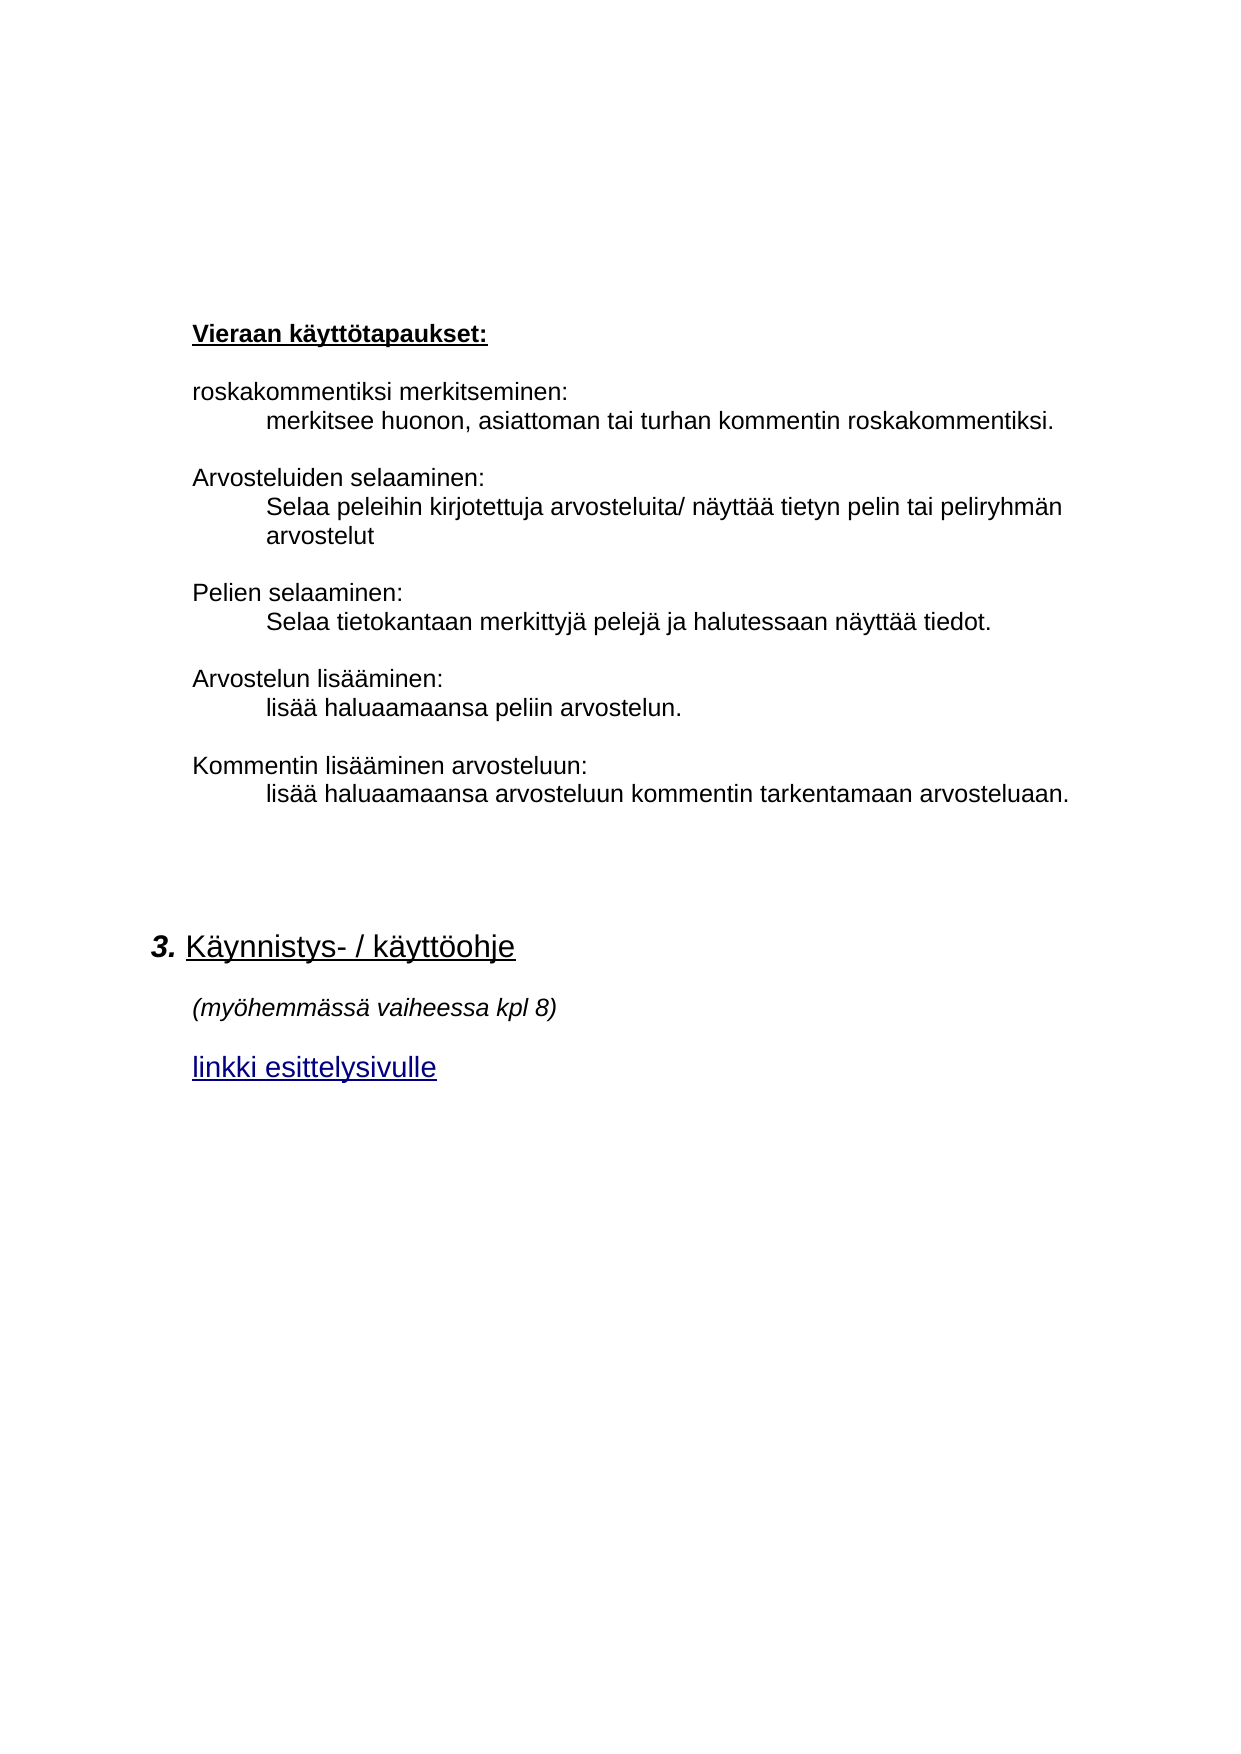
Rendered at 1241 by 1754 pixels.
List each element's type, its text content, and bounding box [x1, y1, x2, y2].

text merkitsee huonon, asiattoman tai turhan kommentin roskakommentiksi. [118, 406, 1122, 434]
text roskakommentiksi merkitseminen: [118, 377, 1122, 406]
text lisää haluaamaansa peliin arvostelun. [118, 693, 1122, 722]
text 3. Käynnistys- / käyttöohje [118, 928, 1122, 964]
text Selaa tietokantaan merkittyjä pelejä ja halutessaan näyttää tiedot. [118, 607, 1122, 636]
text Vieraan käyttötapaukset: [118, 319, 1122, 348]
text (myöhemmässä vaiheessa kpl 8) [118, 993, 1122, 1021]
text lisää haluaamaansa arvosteluun kommentin tarkentamaan arvosteluaan. [118, 779, 1122, 808]
text linkki esittelysivulle [118, 1050, 1122, 1084]
text Selaa peleihin kirjotettuja arvosteluita/ näyttää tietyn pelin tai peliryhmän arvostelut [118, 492, 1122, 549]
text Pelien selaaminen: [118, 578, 1122, 607]
text Arvosteluiden selaaminen: [118, 463, 1122, 492]
text Arvostelun lisääminen: [118, 664, 1122, 693]
text Kommentin lisääminen arvosteluun: [118, 751, 1122, 779]
